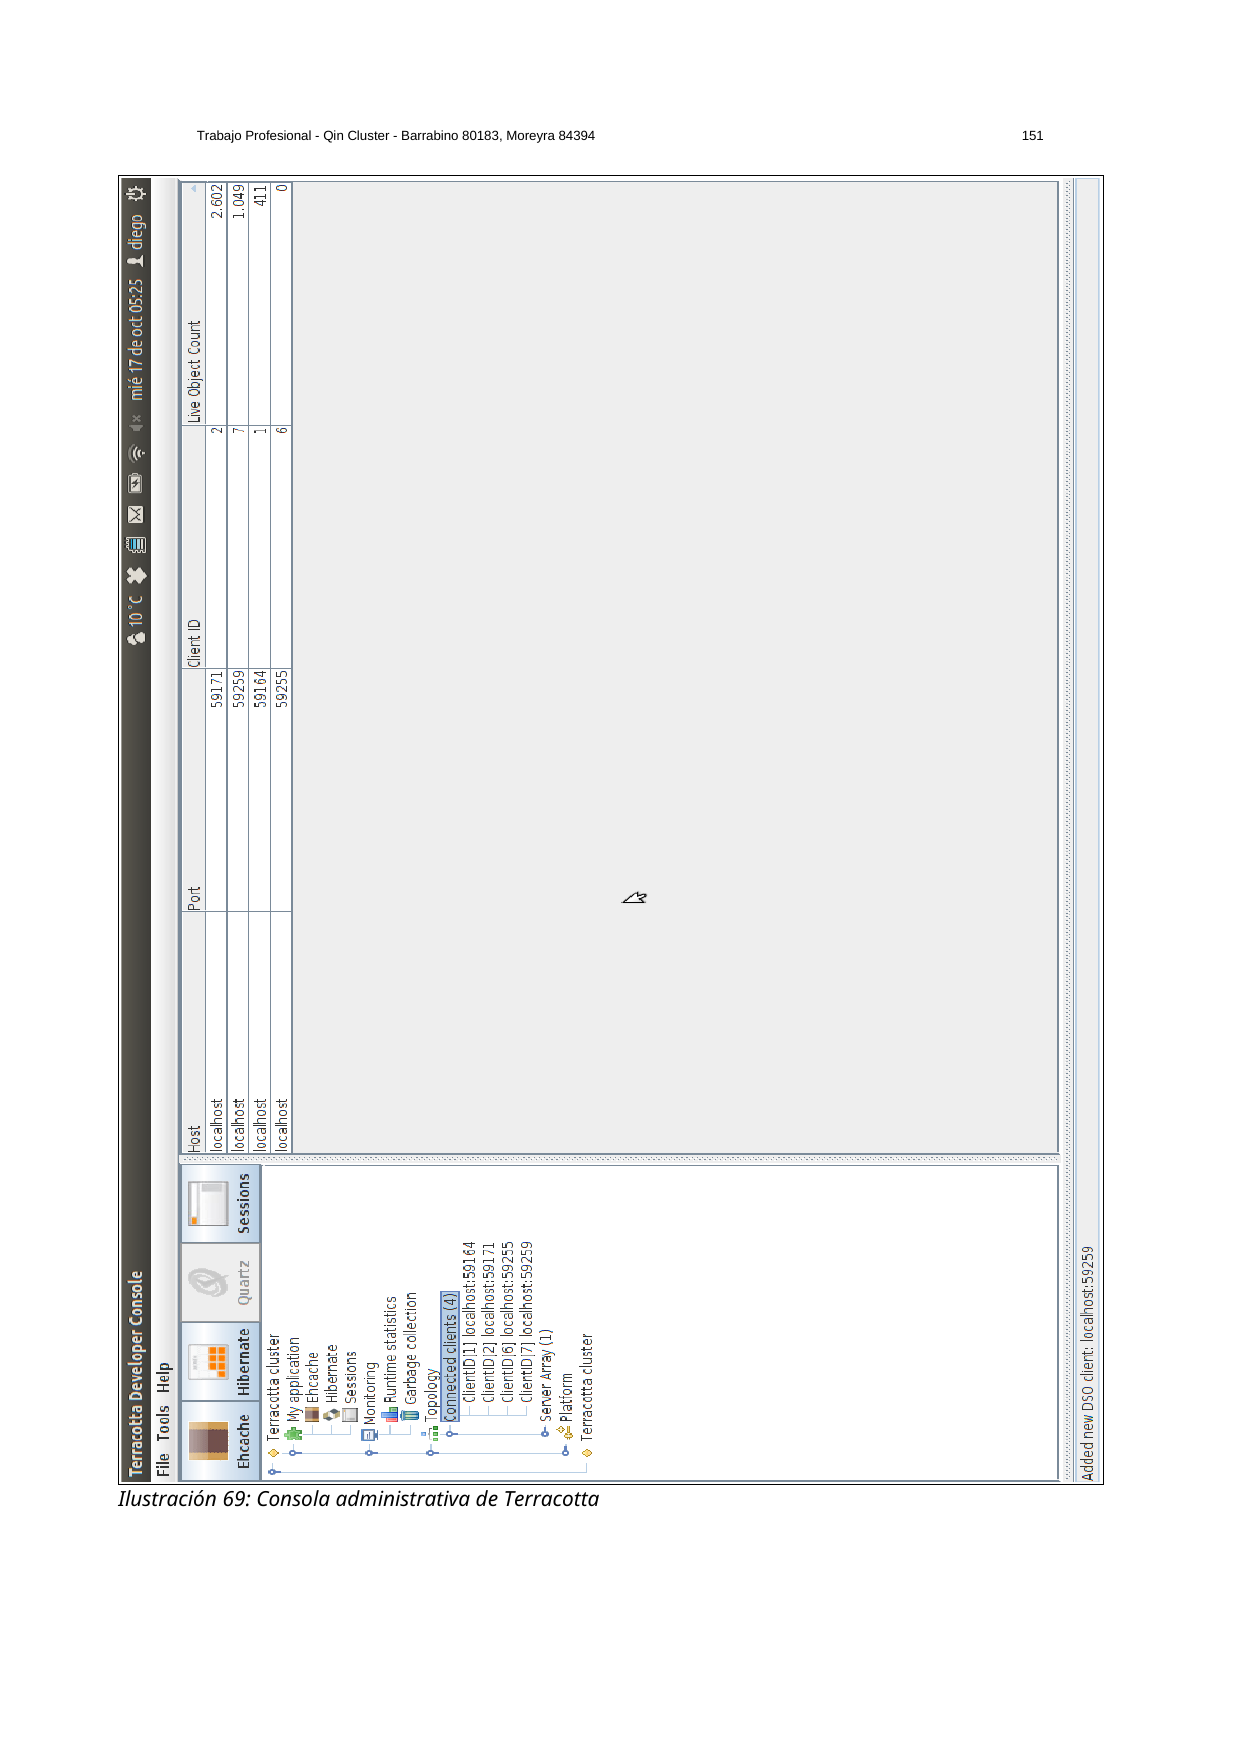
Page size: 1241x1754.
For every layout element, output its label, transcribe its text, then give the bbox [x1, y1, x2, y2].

text Ilustración 69: Consola administrativa de Terracotta [118, 1485, 1102, 1513]
picture [121, 178, 1100, 1482]
